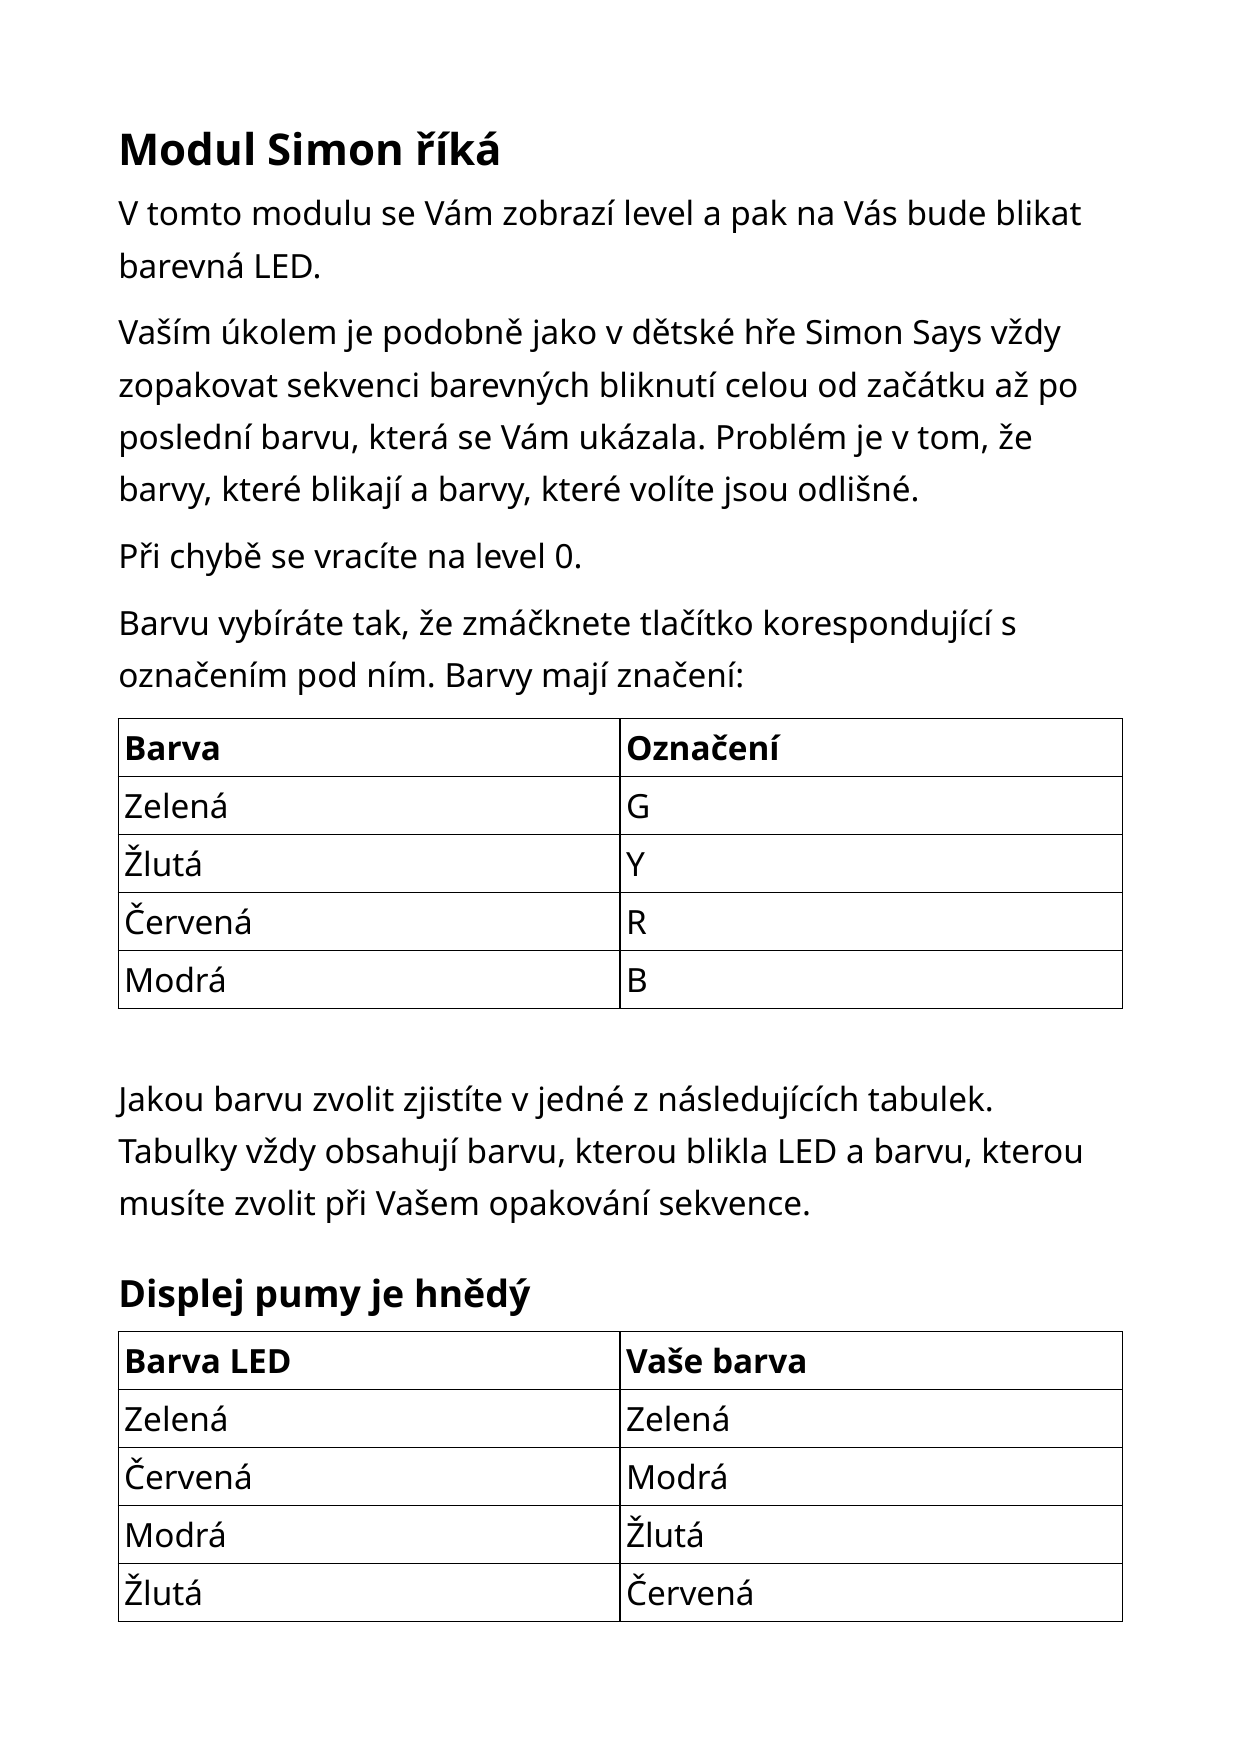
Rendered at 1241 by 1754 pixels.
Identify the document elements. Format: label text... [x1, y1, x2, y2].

table_cell Červená [119, 1448, 619, 1505]
text Jakou barvu zvolit zjistíte v jedné z následujících tabulek. Tabulky vždy obsahují barvu, kterou blikla LED a barvu, kterou musíte zvolit při Vašem opakování sekvence. [118, 1076, 1122, 1225]
table_header Označení [621, 719, 1122, 776]
text V tomto modulu se Vám zobrazí level a pak na Vás bude blikat barevná LED. [118, 190, 1122, 288]
table_cell G [621, 777, 1122, 834]
table_cell R [621, 893, 1122, 950]
table_cell Zelená [621, 1390, 1122, 1447]
table_cell Y [621, 835, 1122, 892]
table_header Vaše barva [621, 1332, 1122, 1389]
table_cell Modrá [621, 1448, 1122, 1505]
table_cell B [621, 951, 1122, 1008]
table_header Barva LED [119, 1332, 619, 1389]
table_cell Modrá [119, 951, 619, 1008]
table_cell Zelená [119, 1390, 619, 1447]
subtitle Displej pumy je hnědý [118, 1268, 1122, 1319]
table_cell Žlutá [119, 1564, 619, 1621]
table_cell Červená [119, 893, 619, 950]
subtitle Modul Simon říká [118, 118, 1122, 178]
table_cell Modrá [119, 1506, 619, 1563]
table_cell Červená [621, 1564, 1122, 1621]
table_cell Žlutá [119, 835, 619, 892]
table_header Barva [119, 719, 619, 776]
text Vaším úkolem je podobně jako v dětské hře Simon Says vždy zopakovat sekvenci barevných bliknutí celou od začátku až po poslední barvu, která se Vám ukázala. Problém je v tom, že barvy, které blikají a barvy, které volíte jsou odlišné. [118, 309, 1122, 511]
text Barvu vybíráte tak, že zmáčknete tlačítko korespondující s označením pod ním. Barvy mají značení: [118, 599, 1122, 697]
table_cell Žlutá [621, 1506, 1122, 1563]
table_cell Zelená [119, 777, 619, 834]
text Při chybě se vracíte na level 0. [118, 532, 1122, 578]
